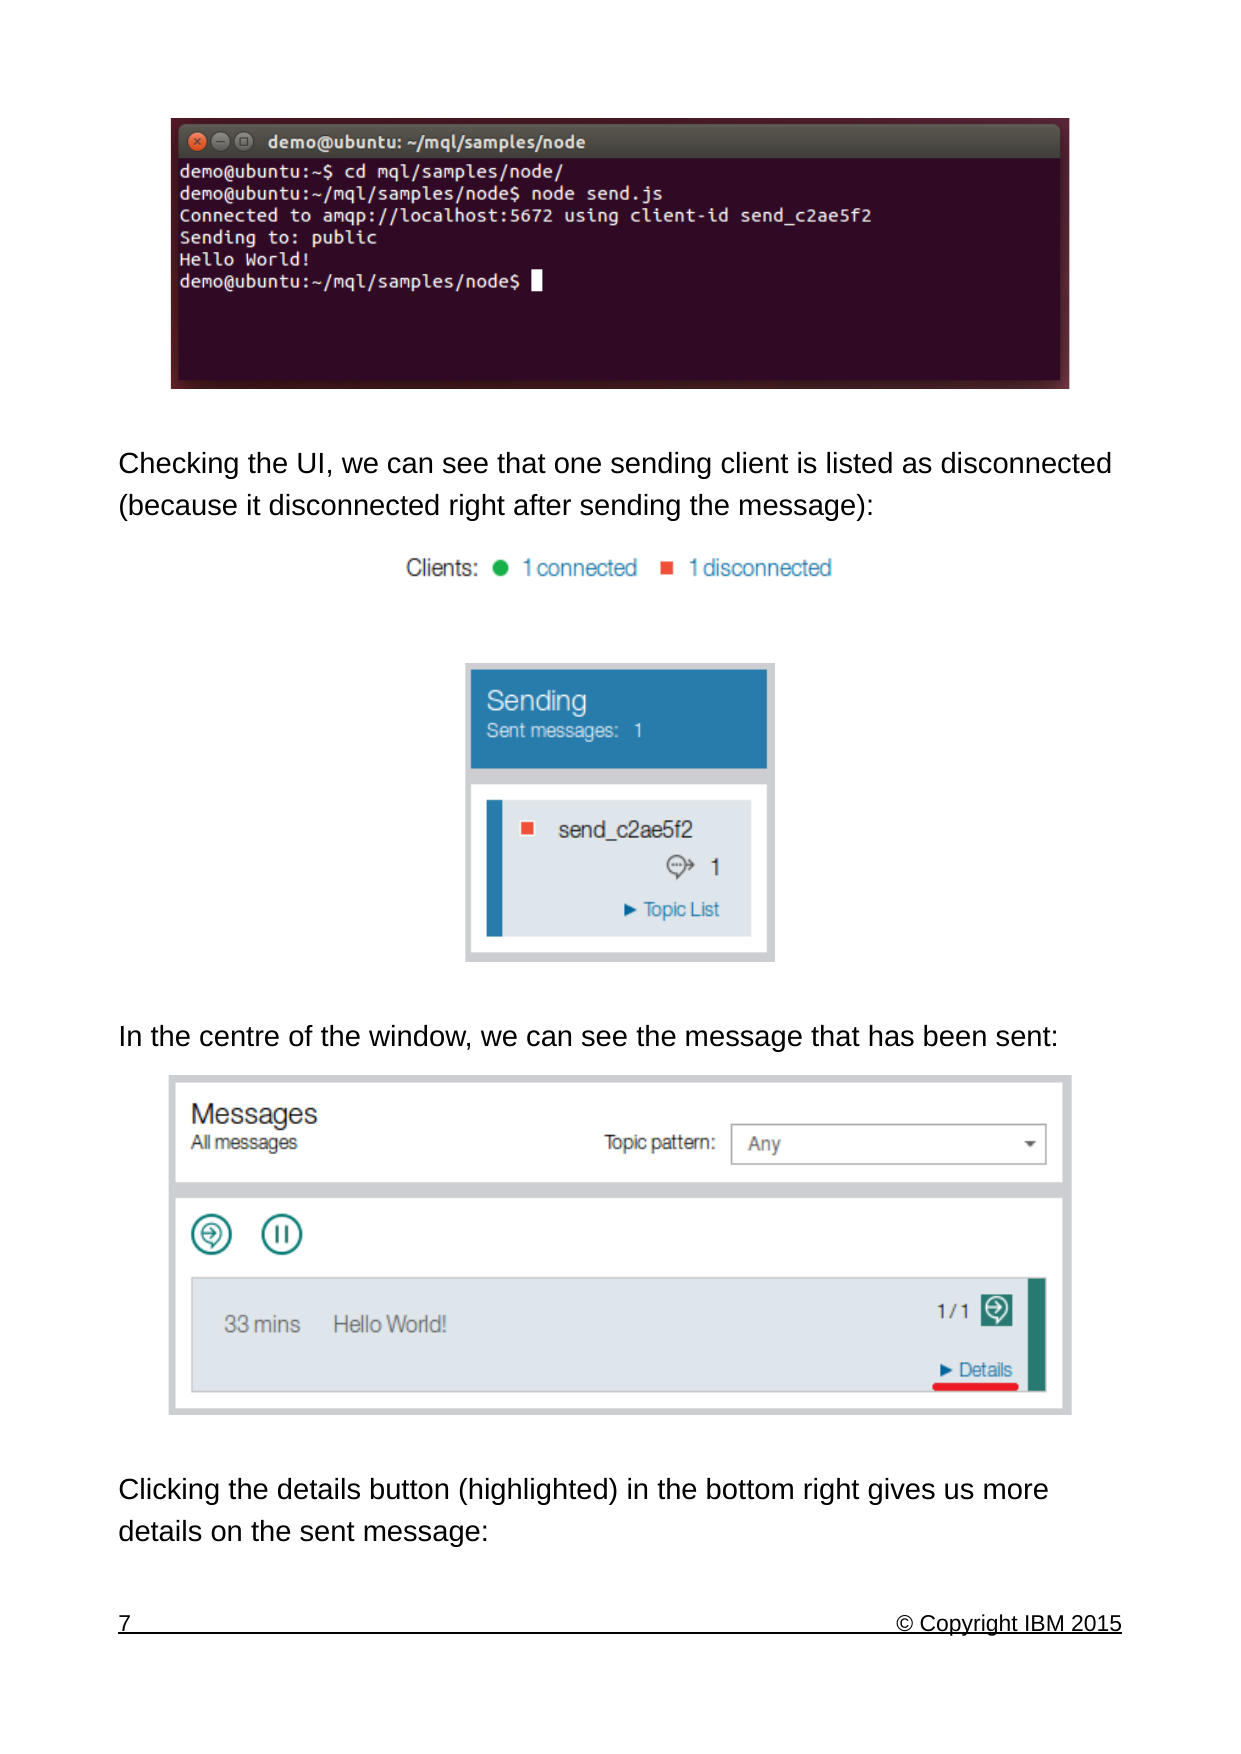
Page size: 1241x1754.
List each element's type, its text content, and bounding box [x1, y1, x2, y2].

picture [402, 545, 838, 586]
text Checking the UI, we can see that one sending client is listed as disconnected (because it disconnected right after sending the message): [118, 447, 1122, 522]
picture [465, 663, 775, 962]
picture [170, 118, 1070, 389]
text In the centre of the window, we can see the message that has been sent: [118, 1019, 1122, 1053]
text Clicking the details button (highlighted) in the bottom right gives us more details on the sent message: [118, 1472, 1122, 1548]
